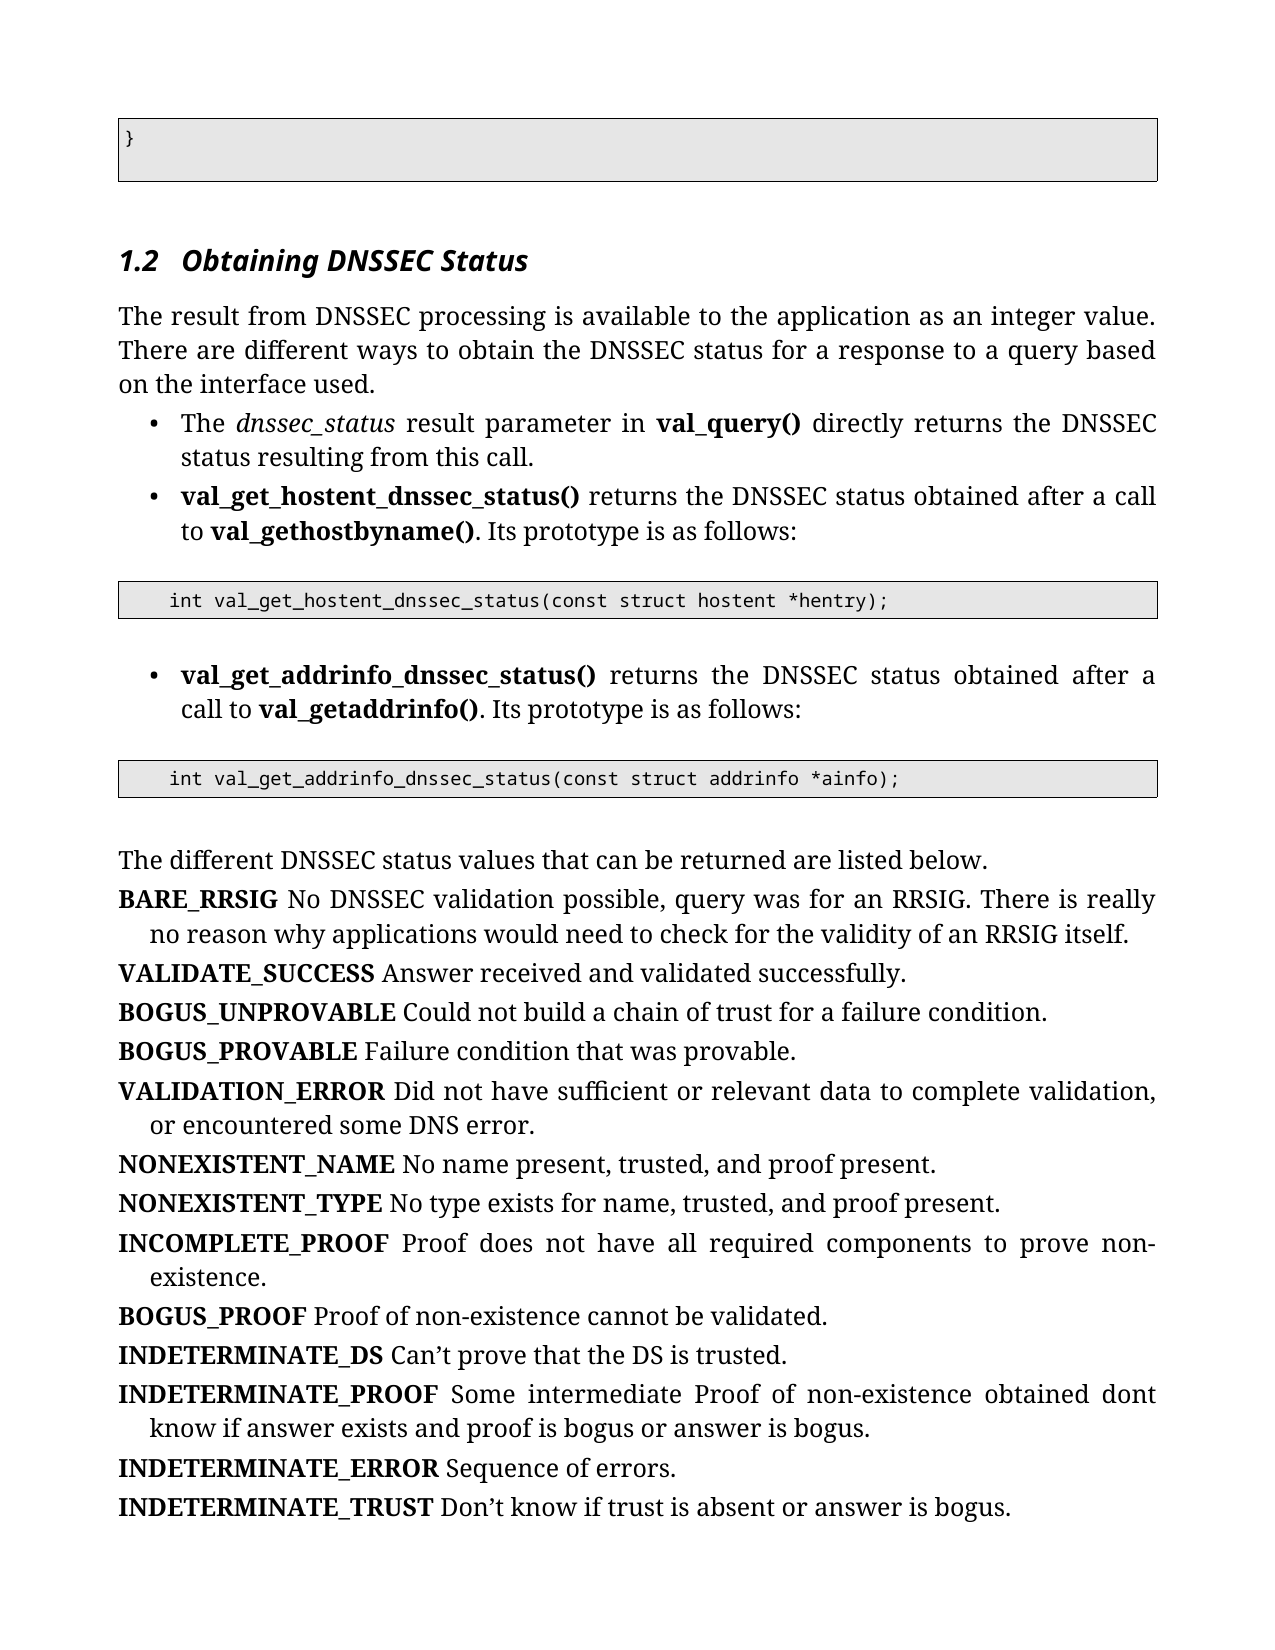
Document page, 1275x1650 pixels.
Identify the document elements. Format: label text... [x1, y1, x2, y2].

text INDETERMINATE_PROOF Some intermediate Proof of non-existence obtained dont know if answer exists and proof is bogus or answer is bogus. [118, 1377, 1157, 1445]
text NONEXISTENT_NAME No name present, trusted, and proof present. [118, 1147, 1157, 1181]
text VALIDATE_SUCCESS Answer received and validated successfully. [118, 956, 1157, 989]
text INCOMPLETE_PROOF Proof does not have all required components to prove non-existence. [118, 1225, 1157, 1293]
text • val_get_addrinfo_dnssec_status() returns the DNSSEC status obtained after a call to val_getaddrinfo(). Its prototype is as follows: [149, 658, 1157, 726]
table_header int val_get_hostent_dnssec_status(const struct hostent *hentry); [119, 582, 1157, 618]
text INDETERMINATE_TRUST Don’t know if trust is absent or answer is bogus. [118, 1490, 1157, 1524]
text BOGUS_UNPROVABLE Could not build a chain of trust for a failure condition. [118, 995, 1157, 1029]
text • val_get_hostent_dnssec_status() returns the DNSSEC status obtained after a call to val_gethostbyname(). Its prototype is as follows: [149, 479, 1157, 547]
text INDETERMINATE_ERROR Sequence of errors. [118, 1450, 1157, 1484]
text VALIDATION_ERROR Did not have sufficient or relevant data to complete validation, or encountered some DNS error. [118, 1073, 1157, 1141]
text NONEXISTENT_TYPE No type exists for name, trusted, and proof present. [118, 1186, 1157, 1220]
table_header int val_get_addrinfo_dnssec_status(const struct addrinfo *ainfo); [119, 761, 1157, 797]
text BOGUS_PROVABLE Failure condition that was provable. [118, 1034, 1157, 1068]
subtitle Obtaining DNSSEC Status [118, 240, 1157, 279]
text BARE_RRSIG No DNSSEC validation possible, query was for an RRSIG. There is really no reason why applications would need to check for the validity of an RRSIG itself. [118, 882, 1157, 950]
text The different DNSSEC status values that can be returned are listed below. [118, 843, 1157, 877]
table_header } [119, 119, 1157, 181]
text • The dnssec_status result parameter in val_query() directly returns the DNSSEC status resulting from this call. [149, 406, 1157, 474]
text BOGUS_PROOF Proof of non-existence cannot be validated. [118, 1298, 1157, 1333]
text INDETERMINATE_DS Can’t prove that the DS is trusted. [118, 1338, 1157, 1372]
text The result from DNSSEC processing is available to the application as an integer value. There are different ways to obtain the DNSSEC status for a response to a query based on the interface used. [118, 298, 1157, 401]
